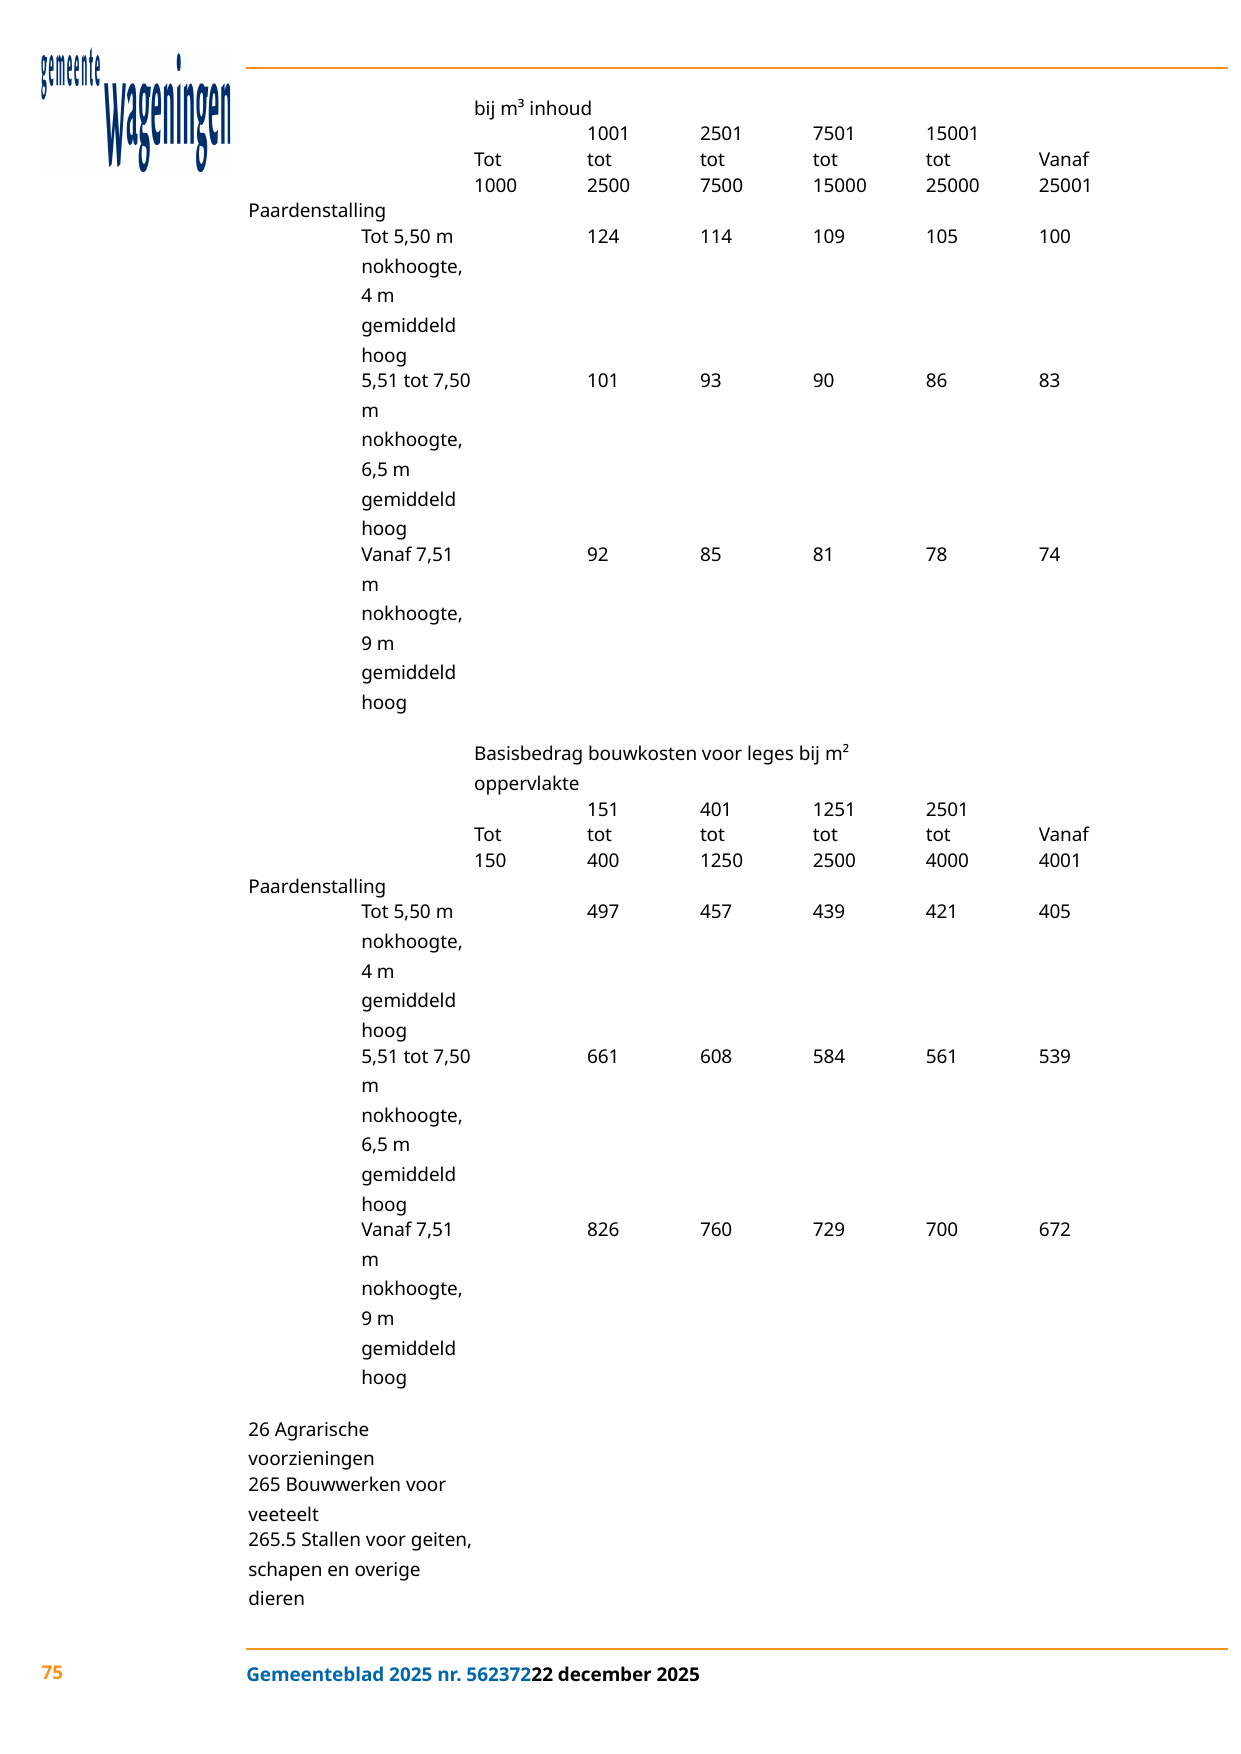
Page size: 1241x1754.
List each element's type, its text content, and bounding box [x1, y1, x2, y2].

table_cell [813, 198, 926, 223]
table_cell 90 [813, 368, 926, 541]
table_cell [248, 899, 361, 1043]
table_cell [587, 1416, 700, 1471]
table_cell [248, 95, 361, 121]
table_cell 109 [813, 224, 926, 367]
table_cell tot [700, 146, 813, 172]
table_cell 2500 [587, 172, 700, 198]
table_cell 26 Agrarische voorzieningen [248, 1416, 474, 1471]
table_cell 608 [700, 1043, 813, 1216]
table_cell Paardenstalling [248, 198, 474, 223]
table_cell 124 [587, 224, 700, 367]
table_cell [248, 1043, 361, 1216]
table_cell [587, 1471, 700, 1526]
table_cell [926, 1416, 1038, 1471]
table_cell [248, 822, 361, 847]
table_cell [474, 796, 587, 822]
table_cell [474, 121, 587, 146]
table_cell 83 [1039, 368, 1152, 541]
table_cell Tot [474, 146, 587, 172]
table_cell [361, 822, 474, 847]
table_cell 7501 [813, 121, 926, 146]
table_cell 265.5 Stallen voor geiten, schapen en overige dieren [248, 1526, 474, 1611]
table_cell [474, 224, 587, 367]
table_cell 2501 [700, 121, 813, 146]
table_cell 2500 [813, 847, 926, 873]
table_cell 584 [813, 1043, 926, 1216]
table_cell tot [587, 146, 700, 172]
table_cell [926, 715, 1038, 741]
table_cell [361, 146, 474, 172]
table_cell [361, 796, 474, 822]
table_cell 401 [700, 796, 813, 822]
table_cell 439 [813, 899, 926, 1043]
table_cell [474, 715, 587, 741]
table_cell [587, 198, 700, 223]
table_cell Tot 5,50 m nokhoogte, 4 m gemiddeld hoog [361, 899, 474, 1043]
table_cell 85 [700, 541, 813, 715]
table_cell Paardenstalling [248, 873, 474, 899]
table_cell 7500 [700, 172, 813, 198]
table_cell tot [813, 146, 926, 172]
table_cell [700, 198, 813, 223]
table_cell 672 [1039, 1216, 1152, 1390]
table_cell [587, 1390, 700, 1416]
table_cell [587, 1526, 700, 1611]
table_cell [926, 873, 1038, 899]
table_cell 265 Bouwwerken voor veeteelt [248, 1471, 474, 1526]
table_cell [813, 1416, 926, 1471]
table_cell [813, 1471, 926, 1526]
table_cell 101 [587, 368, 700, 541]
table_cell [1039, 873, 1152, 899]
table_cell [361, 847, 474, 873]
table_cell [474, 1416, 587, 1471]
table_cell Vanaf 7,51 m nokhoogte, 9 m gemiddeld hoog [361, 541, 474, 715]
table_cell 700 [926, 1216, 1038, 1390]
table_cell 400 [587, 847, 700, 873]
table_cell [248, 741, 361, 796]
table_cell [1039, 741, 1152, 796]
table_cell [926, 1526, 1038, 1611]
table_cell [248, 368, 361, 541]
table_cell [1039, 1390, 1152, 1416]
table_cell 561 [926, 1043, 1038, 1216]
table_cell 151 [587, 796, 700, 822]
table_cell [248, 172, 361, 198]
table_cell [1039, 198, 1152, 223]
table_cell [248, 847, 361, 873]
table_cell [926, 1471, 1038, 1526]
table_cell [813, 1526, 926, 1611]
table_cell 74 [1039, 541, 1152, 715]
table_cell [813, 873, 926, 899]
table_cell [700, 1526, 813, 1611]
table_cell Tot 5,50 m nokhoogte, 4 m gemiddeld hoog [361, 224, 474, 367]
table_cell 1000 [474, 172, 587, 198]
table_cell 539 [1039, 1043, 1152, 1216]
table_cell Basisbedrag bouwkosten voor leges bij m² oppervlakte [474, 741, 926, 796]
table_cell Tot [474, 822, 587, 847]
table_cell [587, 873, 700, 899]
table_cell [474, 368, 587, 541]
table_cell [1039, 95, 1152, 121]
table_cell 1001 [587, 121, 700, 146]
table_cell [474, 1216, 587, 1390]
table_cell [474, 1043, 587, 1216]
table_cell Vanaf 7,51 m nokhoogte, 9 m gemiddeld hoog [361, 1216, 474, 1390]
table_cell 661 [587, 1043, 700, 1216]
table_cell bij m³ inhoud [474, 95, 813, 121]
table_cell 760 [700, 1216, 813, 1390]
table_cell 92 [587, 541, 700, 715]
table_cell 497 [587, 899, 700, 1043]
table_cell [361, 121, 474, 146]
table_cell 25000 [926, 172, 1038, 198]
table_cell [813, 95, 926, 121]
table_cell [248, 146, 361, 172]
table_cell tot [926, 822, 1038, 847]
table_cell tot [926, 146, 1038, 172]
table_cell [926, 198, 1038, 223]
table_cell [700, 1471, 813, 1526]
table_cell [248, 541, 361, 715]
table_cell 5,51 tot 7,50 m nokhoogte, 6,5 m gemiddeld hoog [361, 368, 474, 541]
table_cell [248, 1216, 361, 1390]
table_cell [1039, 1526, 1152, 1611]
table_cell 86 [926, 368, 1038, 541]
table_cell [1039, 1416, 1152, 1471]
table_cell tot [700, 822, 813, 847]
table_cell [1039, 1471, 1152, 1526]
table_cell 114 [700, 224, 813, 367]
table_cell 826 [587, 1216, 700, 1390]
table_cell 78 [926, 541, 1038, 715]
table_cell [361, 172, 474, 198]
table_cell [474, 1471, 587, 1526]
table_cell [700, 873, 813, 899]
table_cell [813, 1390, 926, 1416]
table_cell [361, 95, 474, 121]
table_cell 2501 [926, 796, 1038, 822]
table_cell 15000 [813, 172, 926, 198]
table_cell [474, 1526, 587, 1611]
table_cell [700, 1416, 813, 1471]
table_cell [361, 715, 474, 741]
table_cell [248, 715, 361, 741]
table_cell [248, 224, 361, 367]
table_cell 4001 [1039, 847, 1152, 873]
table_cell [1039, 715, 1152, 741]
table_cell 421 [926, 899, 1038, 1043]
table_cell [926, 1390, 1038, 1416]
table_cell 405 [1039, 899, 1152, 1043]
table_cell [926, 741, 1038, 796]
table_cell [813, 715, 926, 741]
table_cell 4000 [926, 847, 1038, 873]
table_cell 729 [813, 1216, 926, 1390]
table_cell tot [813, 822, 926, 847]
table_cell [1039, 121, 1152, 146]
table_cell 1251 [813, 796, 926, 822]
table_cell [248, 1390, 361, 1416]
table_cell [1039, 796, 1152, 822]
table_cell 15001 [926, 121, 1038, 146]
table_cell 1250 [700, 847, 813, 873]
table_cell 93 [700, 368, 813, 541]
table_cell [361, 1390, 474, 1416]
table_cell [474, 198, 587, 223]
table_cell [248, 796, 361, 822]
table_cell [361, 741, 474, 796]
table_cell [474, 541, 587, 715]
table_cell [926, 95, 1038, 121]
table_cell Vanaf [1039, 822, 1152, 847]
table_cell 457 [700, 899, 813, 1043]
table_cell [474, 1390, 587, 1416]
table_cell Vanaf [1039, 146, 1152, 172]
table_cell [700, 715, 813, 741]
table_cell 25001 [1039, 172, 1152, 198]
table_cell [474, 899, 587, 1043]
picture [41, 47, 231, 172]
table_cell tot [587, 822, 700, 847]
table_cell 105 [926, 224, 1038, 367]
table_cell 5,51 tot 7,50 m nokhoogte, 6,5 m gemiddeld hoog [361, 1043, 474, 1216]
table_cell [587, 715, 700, 741]
table_cell [474, 873, 587, 899]
table_cell [248, 121, 361, 146]
table_cell [700, 1390, 813, 1416]
table_cell 81 [813, 541, 926, 715]
table_cell 150 [474, 847, 587, 873]
table_cell 100 [1039, 224, 1152, 367]
